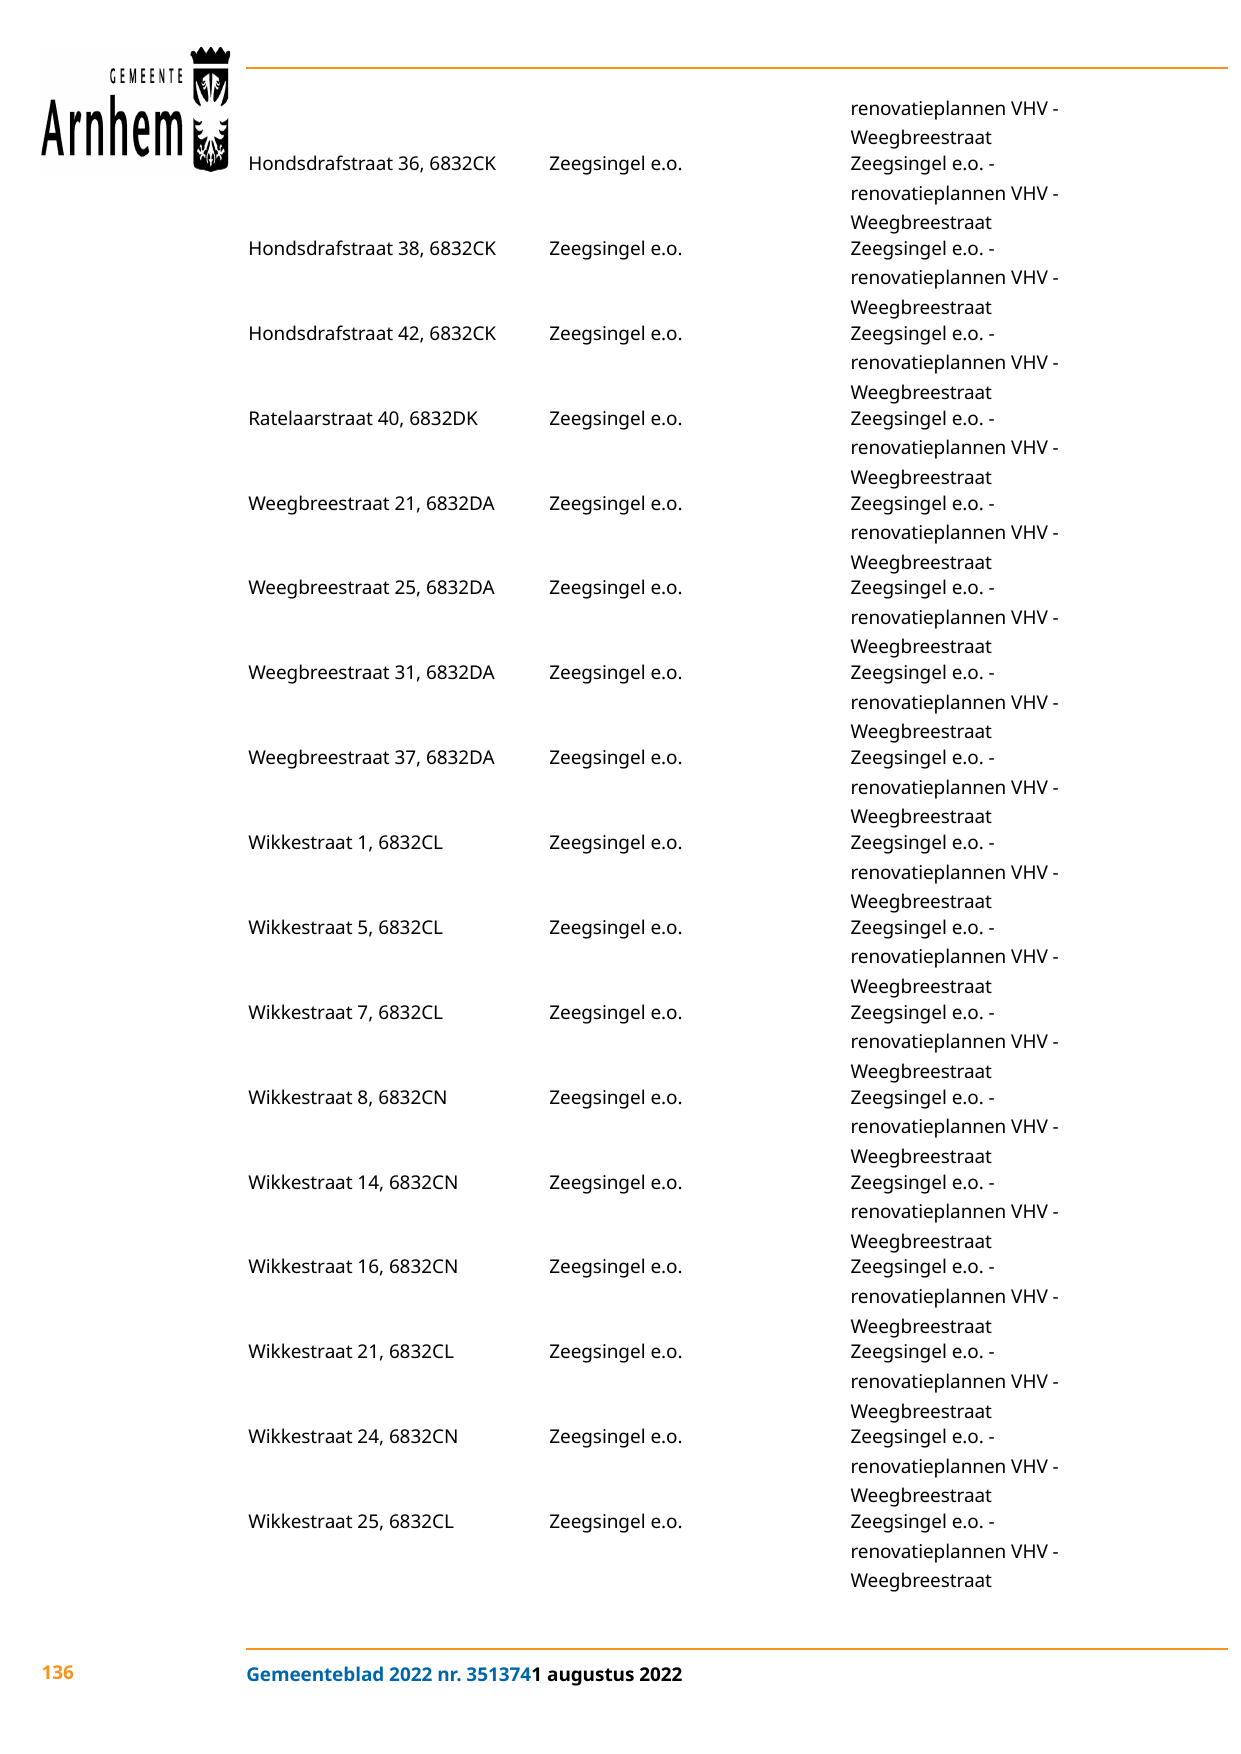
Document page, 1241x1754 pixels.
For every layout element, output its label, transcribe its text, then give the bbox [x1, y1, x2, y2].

table_cell Zeegsingel e.o. [549, 1169, 850, 1254]
table_cell Zeegsingel e.o. - renovatieplannen VHV - Weegbreestraat [850, 660, 1152, 744]
table_cell Weegbreestraat 25, 6832DA [248, 575, 549, 659]
table_cell Zeegsingel e.o. - renovatieplannen VHV - Weegbreestraat [850, 829, 1152, 914]
table_cell Zeegsingel e.o. [549, 660, 850, 744]
table_cell Zeegsingel e.o. [549, 1254, 850, 1339]
table_cell Wikkestraat 24, 6832CN [248, 1424, 549, 1508]
table_cell Wikkestraat 25, 6832CL [248, 1509, 549, 1593]
table_cell Zeegsingel e.o. - renovatieplannen VHV - Weegbreestraat [850, 999, 1152, 1084]
table_cell Zeegsingel e.o. [549, 405, 850, 490]
table_cell [248, 95, 549, 150]
table_cell Wikkestraat 1, 6832CL [248, 829, 549, 914]
table_cell Zeegsingel e.o. - renovatieplannen VHV - Weegbreestraat [850, 575, 1152, 659]
table_cell Zeegsingel e.o. - renovatieplannen VHV - Weegbreestraat [850, 150, 1152, 235]
table_cell Wikkestraat 21, 6832CL [248, 1339, 549, 1423]
picture [41, 47, 231, 172]
table_cell Weegbreestraat 37, 6832DA [248, 744, 549, 829]
table_cell Zeegsingel e.o. - renovatieplannen VHV - Weegbreestraat [850, 1339, 1152, 1423]
table_cell Zeegsingel e.o. - renovatieplannen VHV - Weegbreestraat [850, 405, 1152, 490]
table_cell Zeegsingel e.o. [549, 150, 850, 235]
table_cell Zeegsingel e.o. - renovatieplannen VHV - Weegbreestraat [850, 1424, 1152, 1508]
table_cell Zeegsingel e.o. [549, 999, 850, 1084]
table_cell Zeegsingel e.o. - renovatieplannen VHV - Weegbreestraat [850, 320, 1152, 405]
table_cell Zeegsingel e.o. - renovatieplannen VHV - Weegbreestraat [850, 490, 1152, 574]
table_cell Ratelaarstraat 40, 6832DK [248, 405, 549, 490]
table_cell - renovatieplannen VHV - Weegbreestraat [850, 95, 1152, 150]
table_cell Wikkestraat 16, 6832CN [248, 1254, 549, 1339]
table_cell Hondsdrafstraat 38, 6832CK [248, 235, 549, 320]
table_cell Zeegsingel e.o. - renovatieplannen VHV - Weegbreestraat [850, 1084, 1152, 1169]
table_cell Zeegsingel e.o. - renovatieplannen VHV - Weegbreestraat [850, 914, 1152, 999]
table_cell [549, 95, 850, 150]
table_cell Zeegsingel e.o. [549, 744, 850, 829]
table_cell Wikkestraat 7, 6832CL [248, 999, 549, 1084]
table_cell Weegbreestraat 31, 6832DA [248, 660, 549, 744]
table_cell Zeegsingel e.o. [549, 575, 850, 659]
table_cell Zeegsingel e.o. [549, 1339, 850, 1423]
table_cell Zeegsingel e.o. [549, 1084, 850, 1169]
table_cell Zeegsingel e.o. - renovatieplannen VHV - Weegbreestraat [850, 744, 1152, 829]
table_cell Zeegsingel e.o. [549, 914, 850, 999]
table_cell Zeegsingel e.o. [549, 490, 850, 574]
table_cell Zeegsingel e.o. - renovatieplannen VHV - Weegbreestraat [850, 1169, 1152, 1254]
table_cell Wikkestraat 8, 6832CN [248, 1084, 549, 1169]
table_cell Zeegsingel e.o. - renovatieplannen VHV - Weegbreestraat [850, 235, 1152, 320]
table_cell Zeegsingel e.o. - renovatieplannen VHV - Weegbreestraat [850, 1509, 1152, 1593]
table_cell Hondsdrafstraat 42, 6832CK [248, 320, 549, 405]
table_cell Wikkestraat 5, 6832CL [248, 914, 549, 999]
table_cell Zeegsingel e.o. [549, 1424, 850, 1508]
table_cell Hondsdrafstraat 36, 6832CK [248, 150, 549, 235]
table_cell Wikkestraat 14, 6832CN [248, 1169, 549, 1254]
table_cell Zeegsingel e.o. [549, 1509, 850, 1593]
table_cell Weegbreestraat 21, 6832DA [248, 490, 549, 574]
table_cell Zeegsingel e.o. - renovatieplannen VHV - Weegbreestraat [850, 1254, 1152, 1339]
table_cell Zeegsingel e.o. [549, 829, 850, 914]
table_cell Zeegsingel e.o. [549, 235, 850, 320]
table_cell Zeegsingel e.o. [549, 320, 850, 405]
